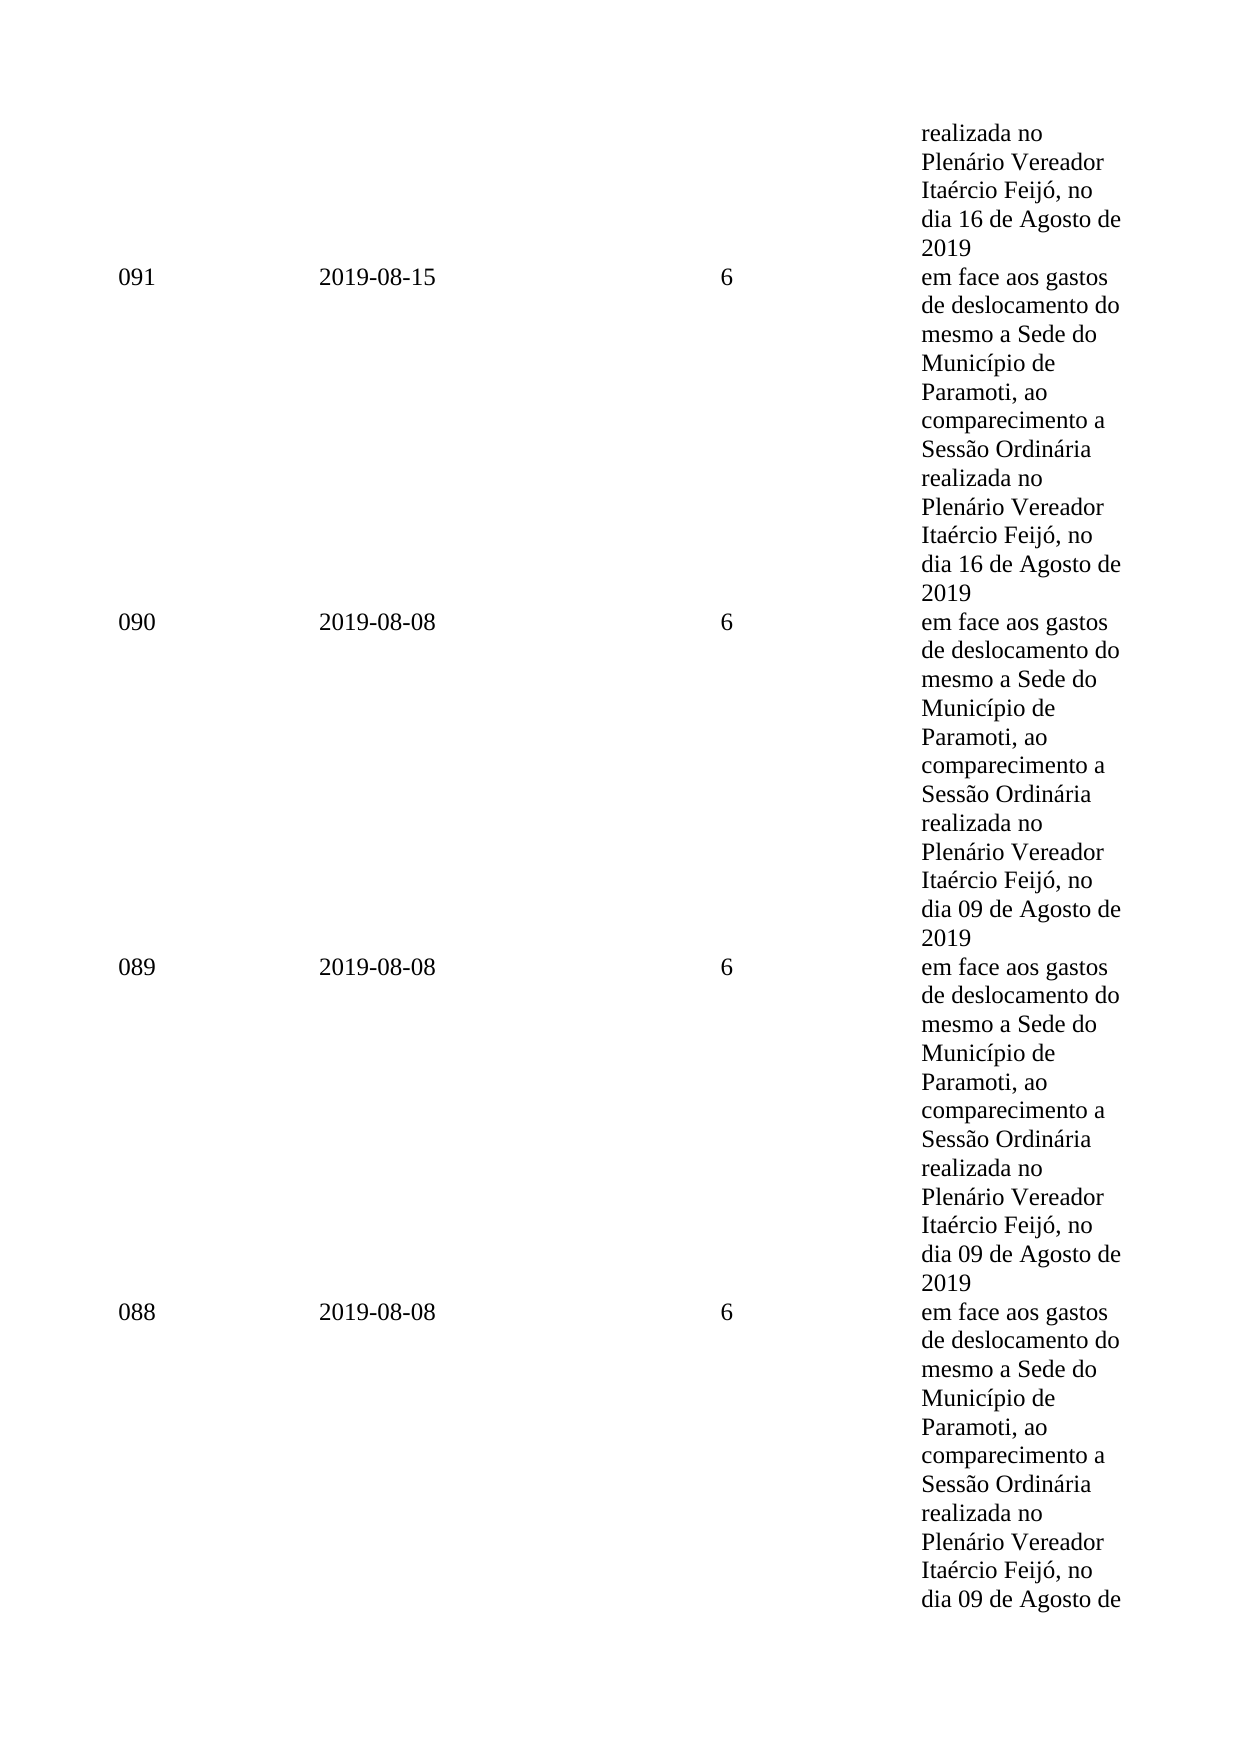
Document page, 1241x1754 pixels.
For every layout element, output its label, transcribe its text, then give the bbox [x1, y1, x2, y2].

table_cell 089 [118, 952, 319, 1297]
table_cell 6 [720, 1297, 921, 1613]
table_cell em face aos gastos de deslocamento do mesmo a Sede do Município de Paramoti, ao comparecimento a Sessão Ordinária realizada no Plenário Vereador Itaércio Feijó, no dia 09 de Agosto de [921, 1297, 1122, 1613]
table_cell [319, 118, 519, 262]
table_cell 090 [118, 607, 319, 952]
table_cell em face aos gastos de deslocamento do mesmo a Sede do Município de Paramoti, ao comparecimento a Sessão Ordinária realizada no Plenário Vereador Itaércio Feijó, no dia 09 de Agosto de 2019 [921, 607, 1122, 952]
table_cell 2019-08-08 [319, 607, 519, 952]
table_cell [520, 607, 720, 952]
table_cell em face aos gastos de deslocamento do mesmo a Sede do Município de Paramoti, ao comparecimento a Sessão Ordinária realizada no Plenário Vereador Itaércio Feijó, no dia 16 de Agosto de 2019 [921, 262, 1122, 607]
table_cell 088 [118, 1297, 319, 1613]
table_cell [520, 262, 720, 607]
table_cell em face aos gastos de deslocamento do mesmo a Sede do Município de Paramoti, ao comparecimento a Sessão Ordinária realizada no Plenário Vereador Itaércio Feijó, no dia 09 de Agosto de 2019 [921, 952, 1122, 1297]
table_cell 2019-08-08 [319, 952, 519, 1297]
table_cell 6 [720, 262, 921, 607]
table_cell 6 [720, 952, 921, 1297]
table_cell 2019-08-15 [319, 262, 519, 607]
table_cell [520, 952, 720, 1297]
table_cell 2019-08-08 [319, 1297, 519, 1613]
table_cell 6 [720, 607, 921, 952]
table_cell [720, 118, 921, 262]
table_cell [520, 1297, 720, 1613]
table_cell [118, 118, 319, 262]
table_cell [520, 118, 720, 262]
table_cell 091 [118, 262, 319, 607]
table_cell realizada no Plenário Vereador Itaércio Feijó, no dia 16 de Agosto de 2019 [921, 118, 1122, 262]
